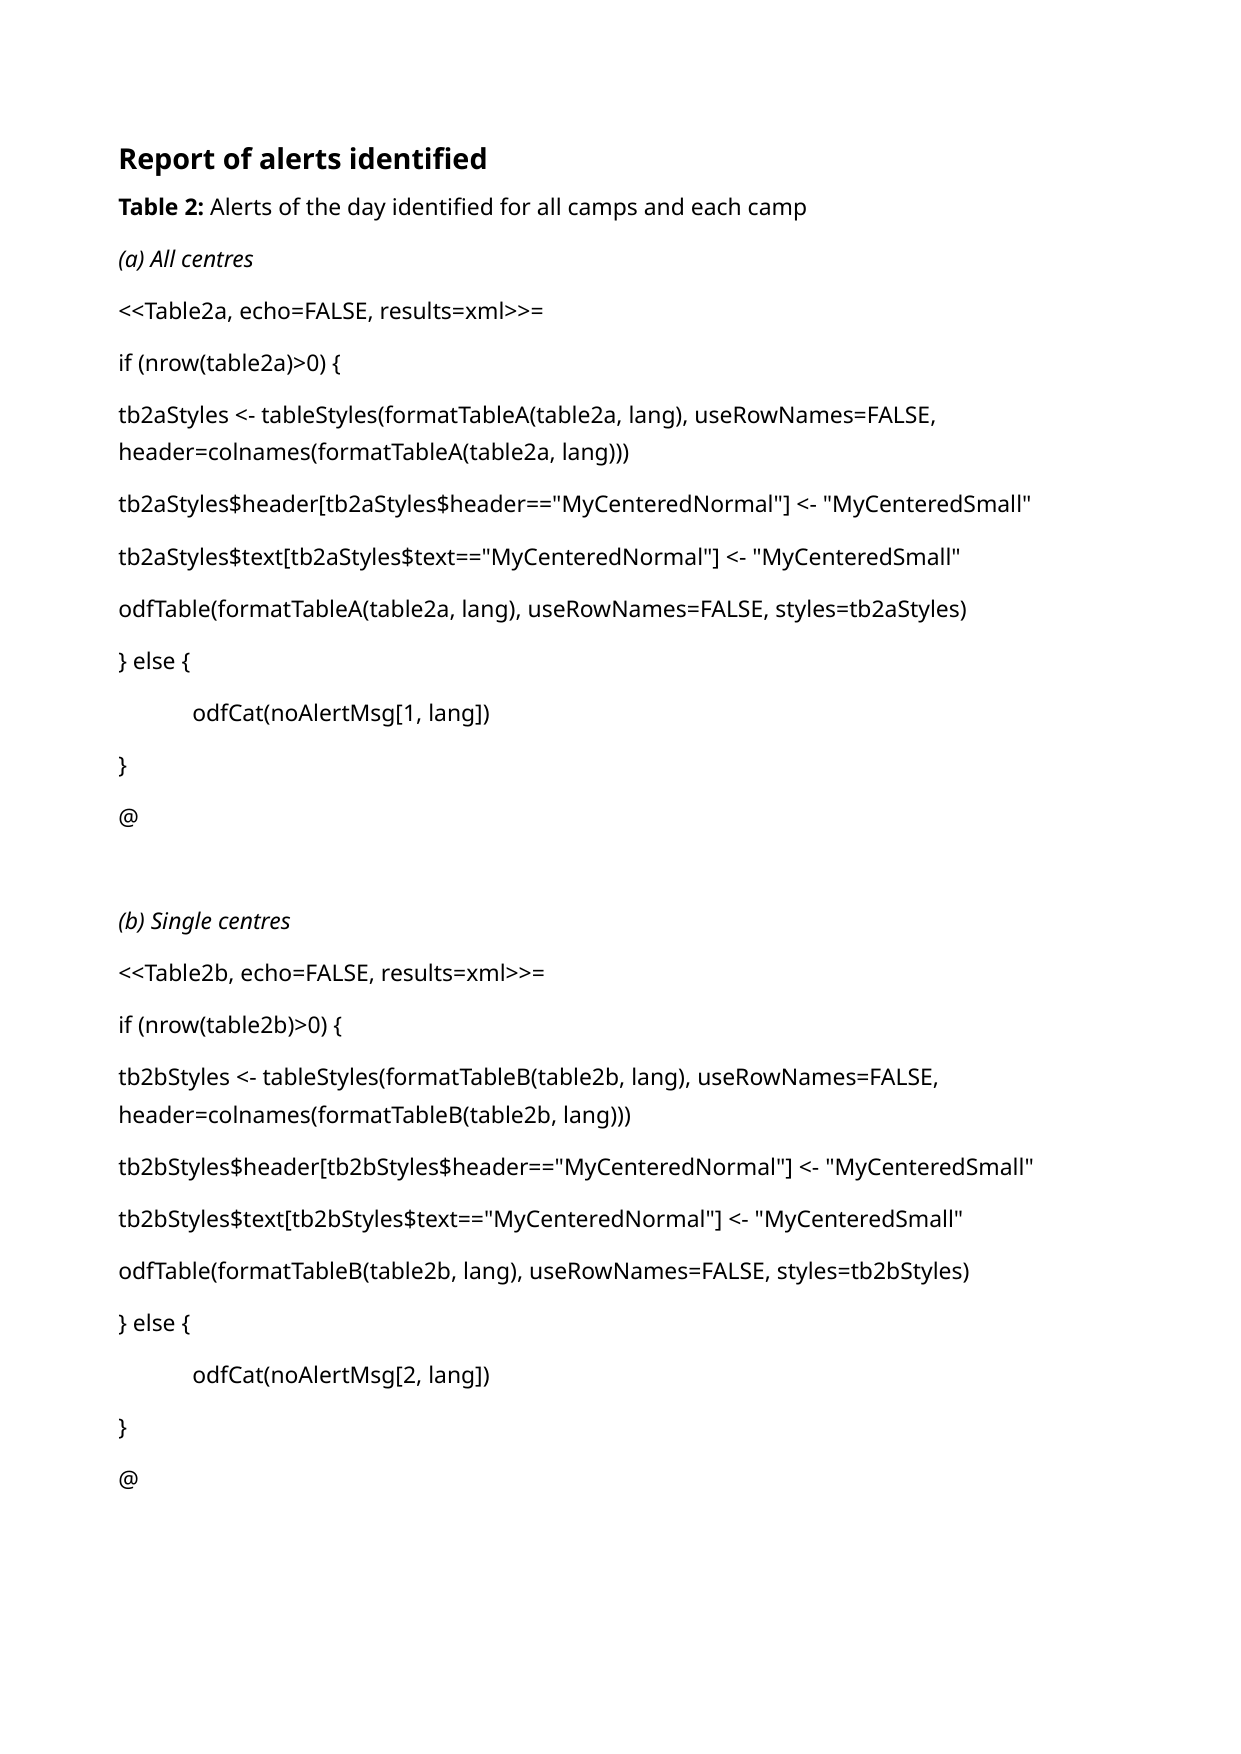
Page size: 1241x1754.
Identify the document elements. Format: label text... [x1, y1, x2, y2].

text odfCat(noAlertMsg[1, lang]) [118, 697, 1122, 728]
text tb2aStyles$text[tb2aStyles$text=="MyCenteredNormal"] <- "MyCenteredSmall" [118, 541, 1122, 572]
text tb2bStyles$header[tb2bStyles$header=="MyCenteredNormal"] <- "MyCenteredSmall" [118, 1151, 1122, 1182]
text if (nrow(table2b)>0) { [118, 1009, 1122, 1041]
text tb2aStyles$header[tb2aStyles$header=="MyCenteredNormal"] <- "MyCenteredSmall" [118, 488, 1122, 520]
text } [118, 1411, 1122, 1443]
text } else { [118, 645, 1122, 676]
text odfTable(formatTableB(table2b, lang), useRowNames=FALSE, styles=tb2bStyles) [118, 1255, 1122, 1286]
text @ [118, 801, 1122, 832]
text odfCat(noAlertMsg[2, lang]) [118, 1359, 1122, 1391]
text } else { [118, 1307, 1122, 1338]
text <<Table2b, echo=FALSE, results=xml>>= [118, 957, 1122, 988]
text } [118, 749, 1122, 780]
text tb2bStyles$text[tb2bStyles$text=="MyCenteredNormal"] <- "MyCenteredSmall" [118, 1203, 1122, 1234]
text (b) Single centres [118, 905, 1122, 936]
text <<Table2a, echo=FALSE, results=xml>>= [118, 295, 1122, 326]
text if (nrow(table2a)>0) { [118, 347, 1122, 378]
text (a) All centres [118, 243, 1122, 274]
text Table 2: Alerts of the day identified for all camps and each camp [118, 191, 1122, 222]
text @ [118, 1463, 1122, 1495]
text tb2aStyles <- tableStyles(formatTableA(table2a, lang), useRowNames=FALSE, header=colnames(formatTableA(table2a, lang))) [118, 399, 1122, 468]
text tb2bStyles <- tableStyles(formatTableB(table2b, lang), useRowNames=FALSE, header=colnames(formatTableB(table2b, lang))) [118, 1061, 1122, 1130]
text odfTable(formatTableA(table2a, lang), useRowNames=FALSE, styles=tb2aStyles) [118, 593, 1122, 624]
subtitle Report of alerts identified [118, 139, 1122, 178]
